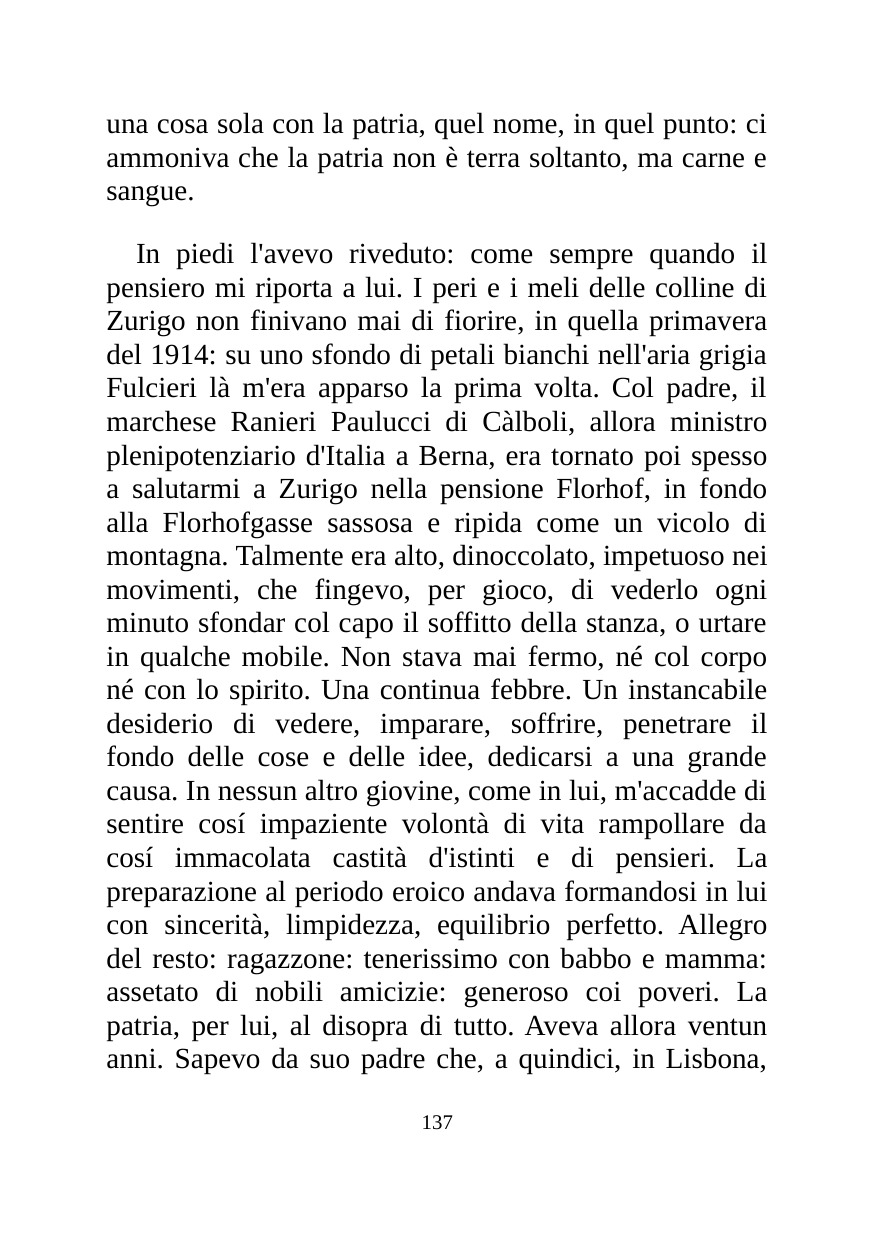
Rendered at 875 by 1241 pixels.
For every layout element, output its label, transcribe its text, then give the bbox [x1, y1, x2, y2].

text In piedi l'avevo riveduto: come sempre quando il pensiero mi riporta a lui. I peri e i meli delle colline di Zurigo non finivano mai di fiorire, in quella primavera del 1914: su uno sfondo di petali bianchi nell'aria grigia Fulcieri là m'era apparso la prima volta. Col padre, il marchese Ranieri Paulucci di Càlboli, allora ministro plenipotenziario d'Italia a Berna, era tornato poi spesso a salutarmi a Zurigo nella pensione Florhof, in fondo alla Florhofgasse sassosa e ripida come un vicolo di montagna. Talmente era alto, dinoccolato, impetuoso nei movimenti, che fingevo, per gioco, di vederlo ogni minuto sfondar col capo il soffitto della stanza, o urtare in qualche mobile. Non stava mai fermo, né col corpo né con lo spirito. Una continua febbre. Un instancabile desiderio di vedere, imparare, soffrire, penetrare il fondo delle cose e delle idee, dedicarsi a una grande causa. In nessun altro giovine, come in lui, m'accadde di sentire cosí impaziente volontà di vita rampollare da cosí immacolata castità d'istinti e di pensieri. La preparazione al periodo eroico andava formandosi in lui con sincerità, limpidezza, equilibrio perfetto. Allegro del resto: ragazzone: tenerissimo con babbo e mamma: assetato di nobili amicizie: generoso coi poveri. La patria, per lui, al disopra di tutto. Aveva allora ventun anni. Sapevo da suo padre che, a quindici, in Lisbona, [106, 236, 768, 1075]
text una cosa sola con la patria, quel nome, in quel punto: ci ammoniva che la patria non è terra soltanto, ma carne e sangue. [106, 106, 768, 207]
